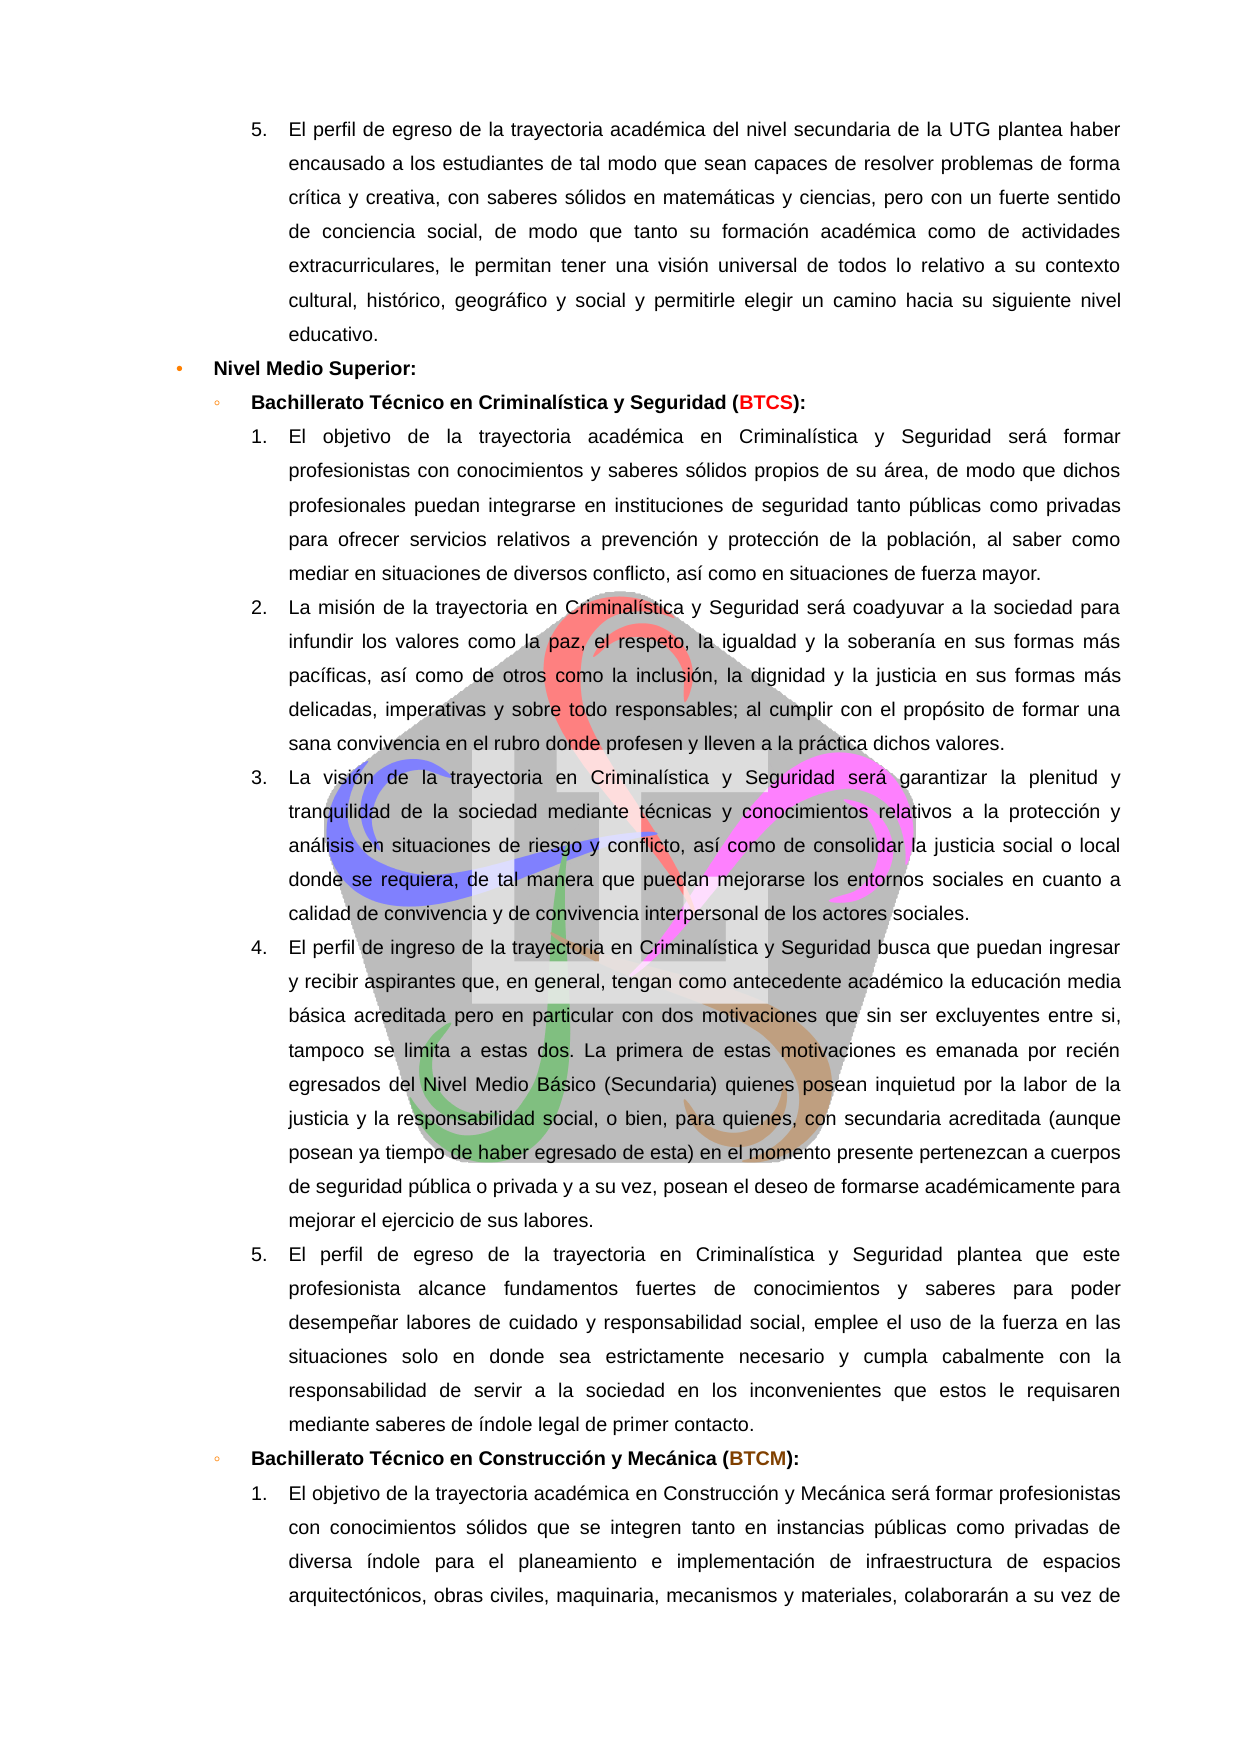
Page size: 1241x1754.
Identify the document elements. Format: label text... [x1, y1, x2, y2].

list El perfil de egreso de la trayectoria en Criminalística y Seguridad plantea que este profesionista alcance fundamentos fuertes de conocimientos y saberes para poder desempeñar labores de cuidado y responsabilidad social, emplee el uso de la fuerza en las situaciones solo en donde sea estrictamente necesario y cumpla cabalmente con la responsabilidad de servir a la sociedad en los inconvenientes que estos le requisaren mediante saberes de índole legal de primer contacto. [251, 1243, 1122, 1436]
list La visión de la trayectoria en Criminalística y Seguridad será garantizar la plenitud y tranquilidad de la sociedad mediante técnicas y conocimientos relativos a la protección y análisis en situaciones de riesgo y conflicto, así como de consolidar la justicia social o local donde se requiera, de tal manera que puedan mejorarse los entornos sociales en cuanto a calidad de convivencia y de convivencia interpersonal de los actores sociales. [251, 766, 1122, 925]
list El objetivo de la trayectoria académica en Criminalística y Seguridad será formar profesionistas con conocimientos y saberes sólidos propios de su área, de modo que dichos profesionales puedan integrarse en instituciones de seguridad tanto públicas como privadas para ofrecer servicios relativos a prevención y protección de la población, al saber como mediar en situaciones de diversos conflicto, así como en situaciones de fuerza mayor. [251, 425, 1122, 584]
list Bachillerato Técnico en Criminalística y Seguridad (BTCS): [213, 391, 1122, 414]
picture [324, 925, 916, 936]
list Nivel Medio Superior: [176, 357, 1122, 379]
list El objetivo de la trayectoria académica en Construcción y Mecánica será formar profesionistas con conocimientos sólidos que se integren tanto en instancias públicas como privadas de diversa índole para el planeamiento e implementación de infraestructura de espacios arquitectónicos, obras civiles, maquinaria, mecanismos y materiales, colaborarán a su vez de [251, 1482, 1122, 1606]
list Bachillerato Técnico en Construcción y Mecánica (BTCM): [213, 1447, 1122, 1470]
list El perfil de egreso de la trayectoria académica del nivel secundaria de la UTG plantea haber encausado a los estudiantes de tal modo que sean capaces de resolver problemas de forma crítica y creativa, con saberes sólidos en matemáticas y ciencias, pero con un fuerte sentido de conciencia social, de modo que tanto su formación académica como de actividades extracurriculares, le permitan tener una visión universal de todos lo relativo a su contexto cultural, histórico, geográfico y social y permitirle elegir un camino hacia su siguiente nivel educativo. [251, 118, 1122, 345]
picture [324, 584, 916, 596]
list El perfil de ingreso de la trayectoria en Criminalística y Seguridad busca que puedan ingresar y recibir aspirantes que, en general, tengan como antecedente académico la educación media básica acreditada pero en particular con dos motivaciones que sin ser excluyentes entre si, tampoco se limita a estas dos. La primera de estas motivaciones es emanada por recién egresados del Nivel Medio Básico (Secundaria) quienes posean inquietud por la labor de la justicia y la responsabilidad social, o bien, para quienes, con secundaria acreditada (aunque posean ya tiempo de haber egresado de esta) en el momento presente pertenezcan a cuerpos de seguridad pública o privada y a su vez, posean el deseo de formarse académicamente para mejorar el ejercicio de sus labores. [251, 936, 1122, 1231]
picture [324, 754, 916, 766]
list La misión de la trayectoria en Criminalística y Seguridad será coadyuvar a la sociedad para infundir los valores como la paz, el respeto, la igualdad y la soberanía en sus formas más pacíficas, así como de otros como la inclusión, la dignidad y la justicia en sus formas más delicadas, imperativas y sobre todo responsables; al cumplir con el propósito de formar una sana convivencia en el rubro donde profesen y lleven a la práctica dichos valores. [251, 596, 1122, 754]
